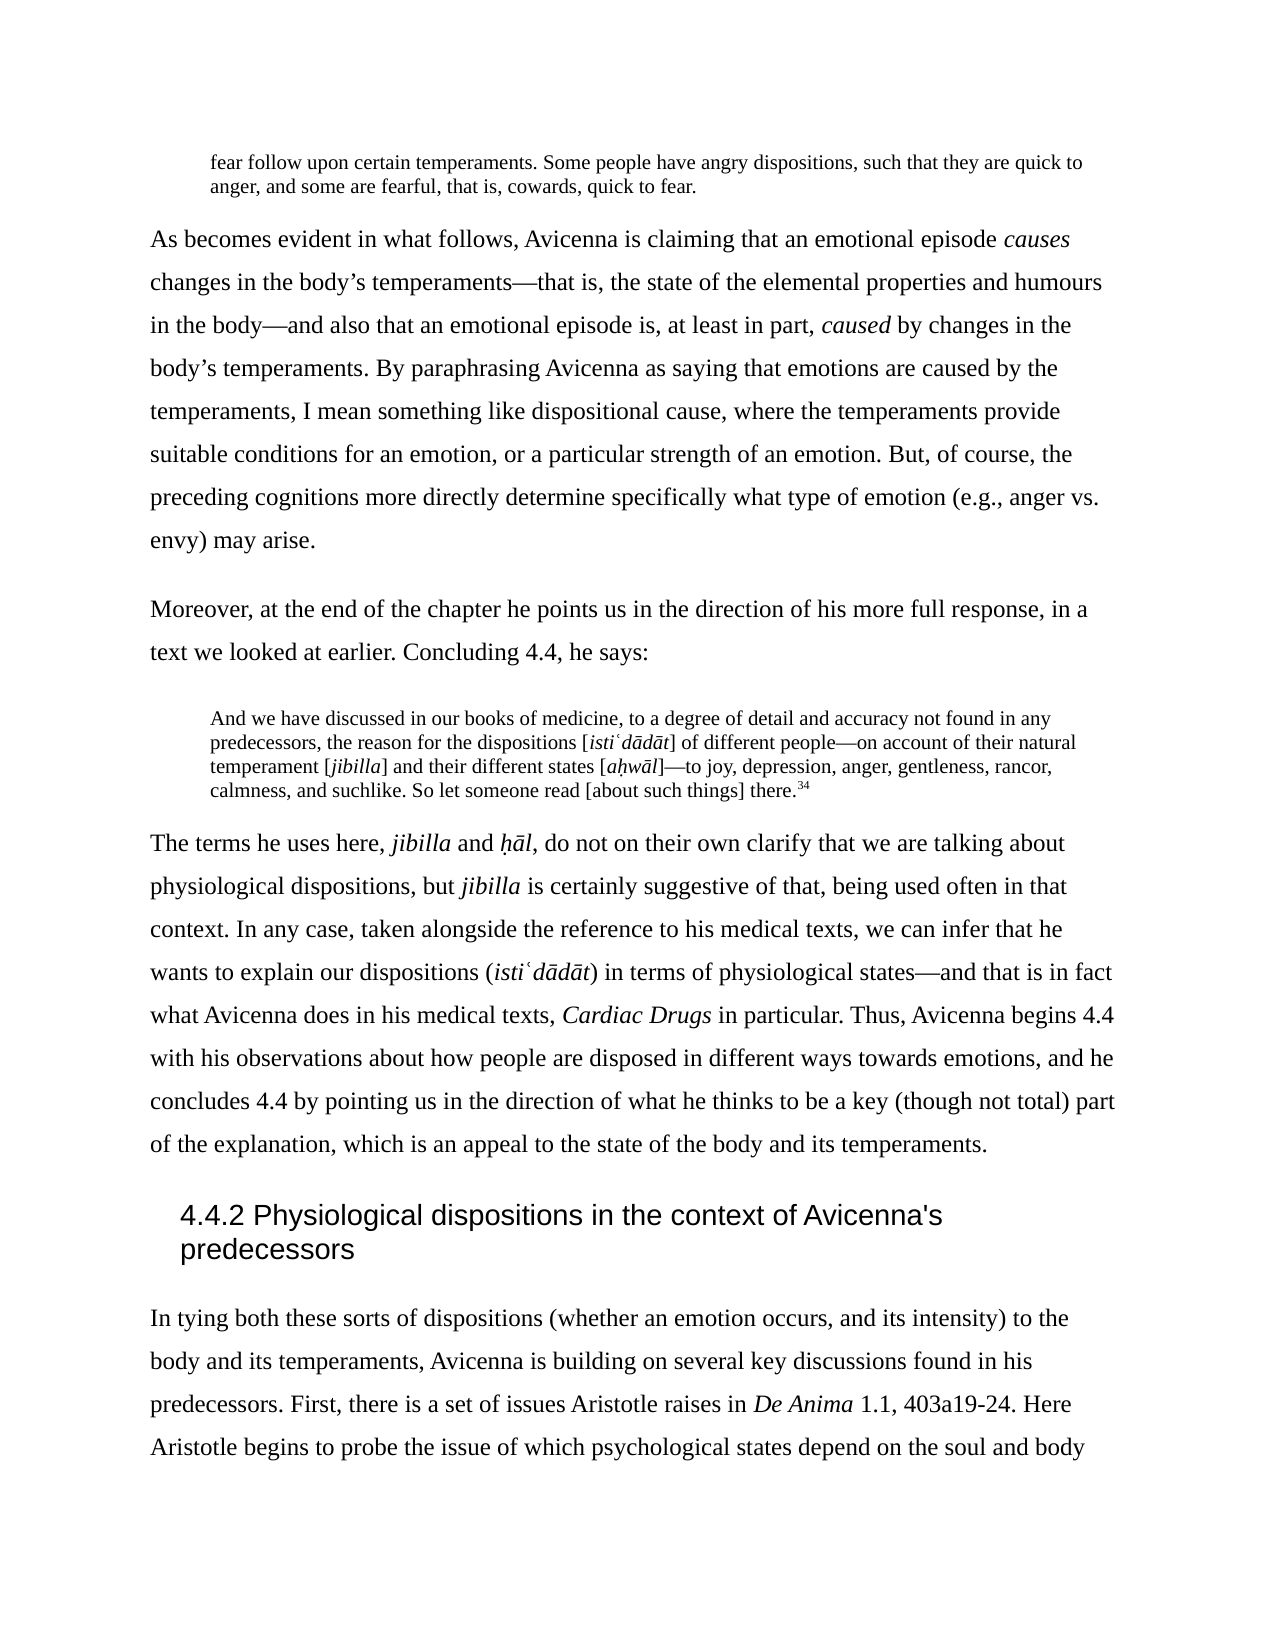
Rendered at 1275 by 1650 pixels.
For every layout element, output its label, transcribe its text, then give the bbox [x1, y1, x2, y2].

text As becomes evident in what follows, Avicenna is claiming that an emotional episode causes changes in the body’s temperaments—that is, the state of the elemental properties and humours in the body—and also that an emotional episode is, at least in part, caused by changes in the body’s temperaments. By paraphrasing Avicenna as saying that emotions are caused by the temperaments, I mean something like dispositional cause, where the temperaments provide suitable conditions for an emotion, or a particular strength of an emotion. But, of course, the preceding cognitions more directly determine specifically what type of emotion (e.g., anger vs. envy) may arise. [150, 224, 1125, 554]
text Moreover, at the end of the chapter he points us in the direction of his more full response, in a text we looked at earlier. Concluding 4.4, he says: [150, 594, 1125, 666]
text And we have discussed in our books of medicine, to a degree of detail and accuracy not found in any predecessors, the reason for the dispositions [istiʿdādāt] of different people—on account of their natural temperament [jibilla] and their different states [aḥwāl]—to joy, depression, anger, gentleness, rancor, calmness, and suchlike. So let someone read [about such things] there. [210, 706, 1125, 802]
text The terms he uses here, jibilla and ḥāl, do not on their own clarify that we are talking about physiological dispositions, but jibilla is certainly suggestive of that, being used often in that context. In any case, taken alongside the reference to his medical texts, we can infer that he wants to explain our dispositions (istiʿdādāt) in terms of physiological states—and that is in fact what Avicenna does in his medical texts, Cardiac Drugs in particular. Thus, Avicenna begins 4.4 with his observations about how people are disposed in different ways towards emotions, and he concludes 4.4 by pointing us in the direction of what he thinks to be a key (though not total) part of the explanation, which is an appeal to the state of the body and its temperaments. [150, 828, 1125, 1158]
text fear follow upon certain temperaments. Some people have angry dispositions, such that they are quick to anger, and some are fearful, that is, cowards, quick to fear. [210, 150, 1125, 198]
subtitle 4.4.2 Physiological dispositions in the context of Avicenna's predecessors [180, 1198, 1125, 1265]
text In tying both these sorts of dispositions (whether an emotion occurs, and its intensity) to the body and its temperaments, Avicenna is building on several key discussions found in his predecessors. First, there is a set of issues Aristotle raises in De Anima 1.1, 403a19-24. Here Aristotle begins to probe the issue of which psychological states depend on the soul and body [150, 1303, 1125, 1461]
